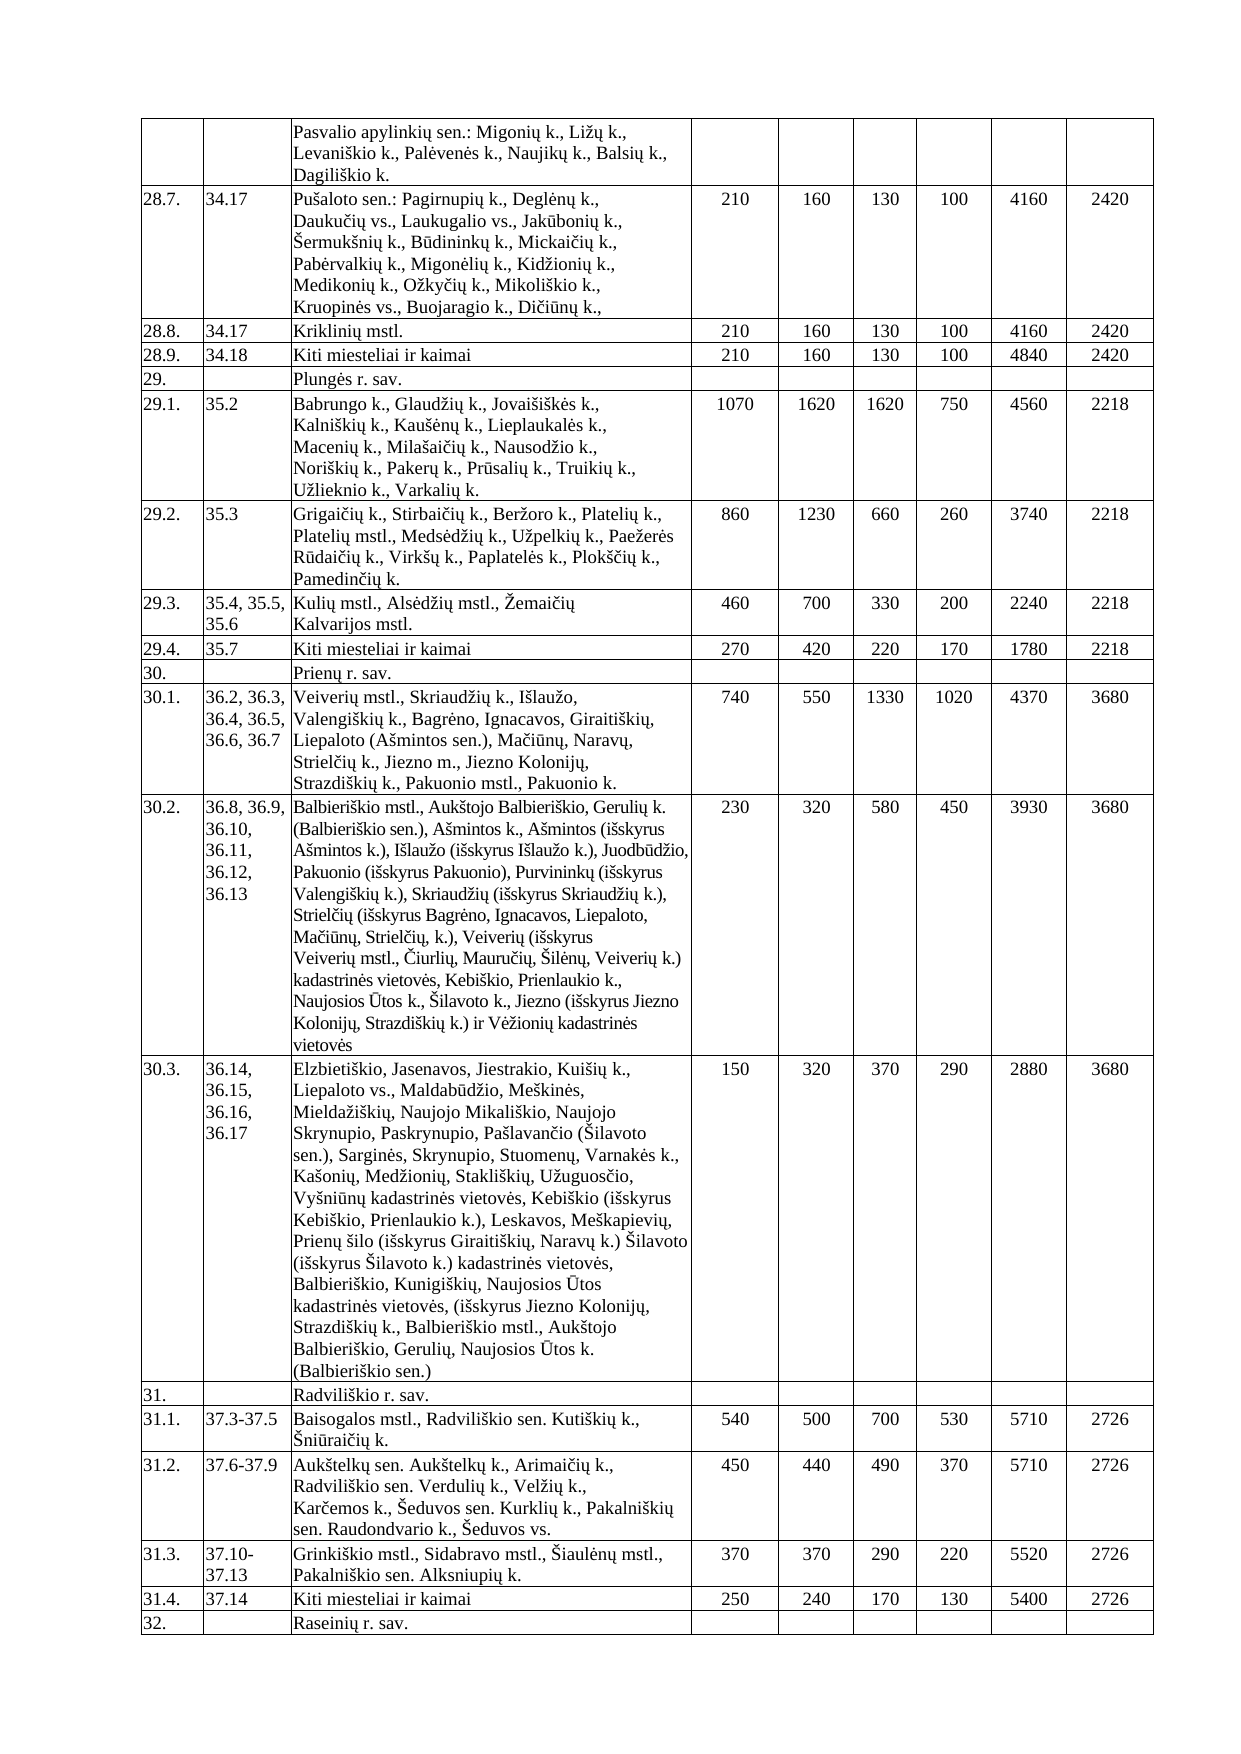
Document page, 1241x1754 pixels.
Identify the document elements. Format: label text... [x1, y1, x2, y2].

table_cell 210 [692, 186, 778, 317]
table_cell 130 [917, 1587, 991, 1610]
table_cell Radviliškio r. sav. [292, 1382, 691, 1405]
table_cell 37.3-37.5 [204, 1406, 291, 1451]
table_cell Kiti miesteliai ir kaimai [292, 343, 691, 366]
table_cell 31.2. [142, 1452, 203, 1540]
table_cell Baisogalos mstl., Radviliškio sen. Kutiškių k., Šniūraičių k. [292, 1406, 691, 1451]
table_cell [917, 1382, 991, 1405]
table_cell [1067, 367, 1153, 390]
table_cell [204, 660, 291, 683]
table_cell Kiti miesteliai ir kaimai [292, 1587, 691, 1610]
table_cell 170 [917, 636, 991, 659]
table_cell Plungės r. sav. [292, 367, 691, 390]
table_cell 3930 [992, 795, 1066, 1055]
table_cell 30.3. [142, 1056, 203, 1381]
table_cell [854, 660, 916, 683]
table_cell Babrungo k., Glaudžių k., Jovaišiškės k., Kalniškių k., Kaušėnų k., Lieplaukalės k., Macenių k., Milašaičių k., Nausodžio k., Noriškių k., Pakerų k., Prūsalių k., Truikių k., Užlieknio k., Varkalių k. [292, 391, 691, 500]
table_cell [692, 367, 778, 390]
table_cell Pušaloto sen.: Pagirnupių k., Deglėnų k., Daukučių vs., Laukugalio vs., Jakūbonių k., Šermukšnių k., Būdininkų k., Mickaičių k., Pabėrvalkių k., Migonėlių k., Kidžionių k., Medikonių k., Ožkyčių k., Mikoliškio k., Kruopinės vs., Buojaragio k., Dičiūnų k., [292, 186, 691, 317]
table_cell [204, 1611, 291, 1634]
table_cell 37.10-37.13 [204, 1541, 291, 1586]
table_cell Grigaičių k., Stirbaičių k., Beržoro k., Platelių k., Platelių mstl., Medsėdžių k., Užpelkių k., Paežerės Rūdaičių k., Virkšų k., Paplatelės k., Plokščių k., Pamedinčių k. [292, 501, 691, 589]
table_cell 35.2 [204, 391, 291, 500]
table_cell 31.1. [142, 1406, 203, 1451]
table_cell 130 [854, 319, 916, 342]
table_cell [779, 1611, 853, 1634]
table_cell 420 [779, 636, 853, 659]
table_cell 3740 [992, 501, 1066, 589]
table_cell 2726 [1067, 1452, 1153, 1540]
table_cell 2218 [1067, 590, 1153, 635]
table_cell [692, 119, 778, 185]
table_cell [992, 1611, 1066, 1634]
table_cell [779, 1382, 853, 1405]
table_cell 740 [692, 684, 778, 794]
table_cell 31.4. [142, 1587, 203, 1610]
table_cell 2726 [1067, 1541, 1153, 1586]
table_cell 37.6-37.9 [204, 1452, 291, 1540]
table_cell 31. [142, 1382, 203, 1405]
table_cell 320 [779, 795, 853, 1055]
table_cell 320 [779, 1056, 853, 1381]
table_cell 32. [142, 1611, 203, 1634]
table_cell 260 [917, 501, 991, 589]
table_cell 34.18 [204, 343, 291, 366]
table_cell [992, 367, 1066, 390]
table_cell 2726 [1067, 1587, 1153, 1610]
table_cell [854, 367, 916, 390]
table_cell Prienų r. sav. [292, 660, 691, 683]
table_cell 160 [779, 343, 853, 366]
table_cell 2726 [1067, 1406, 1153, 1451]
table_cell 2218 [1067, 391, 1153, 500]
table_cell 460 [692, 590, 778, 635]
table_cell 530 [917, 1406, 991, 1451]
table_cell 37.14 [204, 1587, 291, 1610]
table_cell 1620 [854, 391, 916, 500]
table_cell 4370 [992, 684, 1066, 794]
table_cell 34.17 [204, 186, 291, 317]
table_cell [1067, 660, 1153, 683]
table_cell 34.17 [204, 319, 291, 342]
table_cell 550 [779, 684, 853, 794]
table_cell Aukštelkų sen. Aukštelkų k., Arimaičių k., Radviliškio sen. Verdulių k., Velžių k., Karčemos k., Šeduvos sen. Kurklių k., Pakalniškių sen. Raudondvario k., Šeduvos vs. [292, 1452, 691, 1540]
table_cell 160 [779, 186, 853, 317]
table_cell [204, 119, 291, 185]
table_cell [204, 1382, 291, 1405]
table_cell 490 [854, 1452, 916, 1540]
table_cell 29.1. [142, 391, 203, 500]
table_cell 29. [142, 367, 203, 390]
table_cell 1230 [779, 501, 853, 589]
table_cell 4160 [992, 186, 1066, 317]
table_cell 3680 [1067, 795, 1153, 1055]
table_cell Elzbietiškio, Jasenavos, Jiestrakio, Kuišių k., Liepaloto vs., Maldabūdžio, Meškinės, Mieldažiškių, Naujojo Mikališkio, Naujojo Skrynupio, Paskrynupio, Pašlavančio (Šilavoto sen.), Sarginės, Skrynupio, Stuomenų, Varnakės k., Kašonių, Medžionių, Stakliškių, Užuguosčio, Vyšniūnų kadastrinės vietovės, Kebiškio (išskyrus Kebiškio, Prienlaukio k.), Leskavos, Meškapievių, Prienų šilo (išskyrus Giraitiškių, Naravų k.) Šilavoto (išskyrus Šilavoto k.) kadastrinės vietovės, Balbieriškio, Kunigiškių, Naujosios Ūtos kadastrinės vietovės, (išskyrus Jiezno Kolonijų, Strazdiškių k., Balbieriškio mstl., Aukštojo Balbieriškio, Gerulių, Naujosios Ūtos k. (Balbieriškio sen.) [292, 1056, 691, 1381]
table_cell 220 [854, 636, 916, 659]
table_cell Kriklinių mstl. [292, 319, 691, 342]
table_cell [917, 119, 991, 185]
table_cell 4160 [992, 319, 1066, 342]
table_cell 35.7 [204, 636, 291, 659]
table_cell [992, 660, 1066, 683]
table_cell 860 [692, 501, 778, 589]
table_cell 450 [692, 1452, 778, 1540]
table_cell Raseinių r. sav. [292, 1611, 691, 1634]
table_cell 170 [854, 1587, 916, 1610]
table_cell 5400 [992, 1587, 1066, 1610]
table_cell 2218 [1067, 636, 1153, 659]
table_cell [1067, 1611, 1153, 1634]
table_cell 5710 [992, 1406, 1066, 1451]
table_cell 160 [779, 319, 853, 342]
table_cell 370 [779, 1541, 853, 1586]
table_cell 250 [692, 1587, 778, 1610]
table_cell 5710 [992, 1452, 1066, 1540]
table_cell 29.3. [142, 590, 203, 635]
table_cell 2420 [1067, 186, 1153, 317]
table_cell [917, 367, 991, 390]
table_cell 30. [142, 660, 203, 683]
table_cell Kiti miesteliai ir kaimai [292, 636, 691, 659]
table_cell [692, 660, 778, 683]
table_cell 370 [854, 1056, 916, 1381]
table_cell 220 [917, 1541, 991, 1586]
table_cell 2218 [1067, 501, 1153, 589]
table_cell 2420 [1067, 343, 1153, 366]
table_cell [992, 1382, 1066, 1405]
table_cell [692, 1611, 778, 1634]
table_cell 230 [692, 795, 778, 1055]
table_cell 29.2. [142, 501, 203, 589]
table_cell [1067, 119, 1153, 185]
table_cell 30.1. [142, 684, 203, 794]
table_cell 1620 [779, 391, 853, 500]
table_cell 1330 [854, 684, 916, 794]
table_cell 290 [917, 1056, 991, 1381]
table_cell 3680 [1067, 684, 1153, 794]
table_cell Kulių mstl., Alsėdžių mstl., Žemaičių Kalvarijos mstl. [292, 590, 691, 635]
table_cell 36.14, 36.15, 36.16, 36.17 [204, 1056, 291, 1381]
table_cell Pasvalio apylinkių sen.: Migonių k., Ližų k., Levaniškio k., Palėvenės k., Naujikų k., Balsių k., Dagiliškio k. [292, 119, 691, 185]
table_cell [992, 119, 1066, 185]
table_cell 450 [917, 795, 991, 1055]
table_cell 29.4. [142, 636, 203, 659]
table_cell 1070 [692, 391, 778, 500]
table_cell 1020 [917, 684, 991, 794]
table_cell [854, 1611, 916, 1634]
table_cell 4560 [992, 391, 1066, 500]
table_cell 130 [854, 186, 916, 317]
table_cell 330 [854, 590, 916, 635]
table_cell 35.4, 35.5, 35.6 [204, 590, 291, 635]
table_cell 2240 [992, 590, 1066, 635]
table_cell [854, 1382, 916, 1405]
table_cell 35.3 [204, 501, 291, 589]
table_cell 30.2. [142, 795, 203, 1055]
table_cell 4840 [992, 343, 1066, 366]
table_cell 580 [854, 795, 916, 1055]
table_cell [692, 1382, 778, 1405]
table_cell [779, 367, 853, 390]
table_cell 150 [692, 1056, 778, 1381]
table_cell 240 [779, 1587, 853, 1610]
table_cell [854, 119, 916, 185]
table_cell [142, 119, 203, 185]
table_cell 2880 [992, 1056, 1066, 1381]
table_cell [779, 119, 853, 185]
table_cell 36.2, 36.3, 36.4, 36.5, 36.6, 36.7 [204, 684, 291, 794]
table_cell 100 [917, 343, 991, 366]
table_cell 370 [917, 1452, 991, 1540]
table_cell 440 [779, 1452, 853, 1540]
table_cell 130 [854, 343, 916, 366]
table_cell 28.7. [142, 186, 203, 317]
table_cell 100 [917, 319, 991, 342]
table_cell 200 [917, 590, 991, 635]
table_cell 28.9. [142, 343, 203, 366]
table_cell 5520 [992, 1541, 1066, 1586]
table_cell Grinkiškio mstl., Sidabravo mstl., Šiaulėnų mstl., Pakalniškio sen. Alksniupių k. [292, 1541, 691, 1586]
table_cell 28.8. [142, 319, 203, 342]
table_cell 31.3. [142, 1541, 203, 1586]
table_cell [779, 660, 853, 683]
table_cell Veiverių mstl., Skriaudžių k., Išlaužo, Valengiškių k., Bagrėno, Ignacavos, Giraitiškių, Liepaloto (Ašmintos sen.), Mačiūnų, Naravų, Strielčių k., Jiezno m., Jiezno Kolonijų, Strazdiškių k., Pakuonio mstl., Pakuonio k. [292, 684, 691, 794]
table_cell 370 [692, 1541, 778, 1586]
table_cell 500 [779, 1406, 853, 1451]
table_cell 100 [917, 186, 991, 317]
table_cell 660 [854, 501, 916, 589]
table_cell [1067, 1382, 1153, 1405]
table_cell 700 [779, 590, 853, 635]
table_cell 700 [854, 1406, 916, 1451]
table_cell 750 [917, 391, 991, 500]
table_cell 290 [854, 1541, 916, 1586]
table_cell 2420 [1067, 319, 1153, 342]
table_cell 36.8, 36.9, 36.10, 36.11, 36.12, 36.13 [204, 795, 291, 1055]
table_cell 210 [692, 343, 778, 366]
table_cell 3680 [1067, 1056, 1153, 1381]
table_cell [204, 367, 291, 390]
table_cell 210 [692, 319, 778, 342]
table_cell 540 [692, 1406, 778, 1451]
table_cell 270 [692, 636, 778, 659]
table_cell [917, 1611, 991, 1634]
table_cell 1780 [992, 636, 1066, 659]
table_cell Balbieriškio mstl., Aukštojo Balbieriškio, Gerulių k. (Balbieriškio sen.), Ašmintos k., Ašmintos (išskyrus Ašmintos k.), Išlaužo (išskyrus Išlaužo k.), Juodbūdžio, Pakuonio (išskyrus Pakuonio), Purvininkų (išskyrus Valengiškių k.), Skriaudžių (išskyrus Skriaudžių k.), Strielčių (išskyrus Bagrėno, Ignacavos, Liepaloto, Mačiūnų, Strielčių, k.), Veiverių (išskyrus Veiverių mstl., Čiurlių, Mauručių, Šilėnų, Veiverių k.) kadastrinės vietovės, Kebiškio, Prienlaukio k., Naujosios Ūtos k., Šilavoto k., Jiezno (išskyrus Jiezno Kolonijų, Strazdiškių k.) ir Vėžionių kadastrinės vietovės [292, 795, 691, 1055]
table_cell [917, 660, 991, 683]
